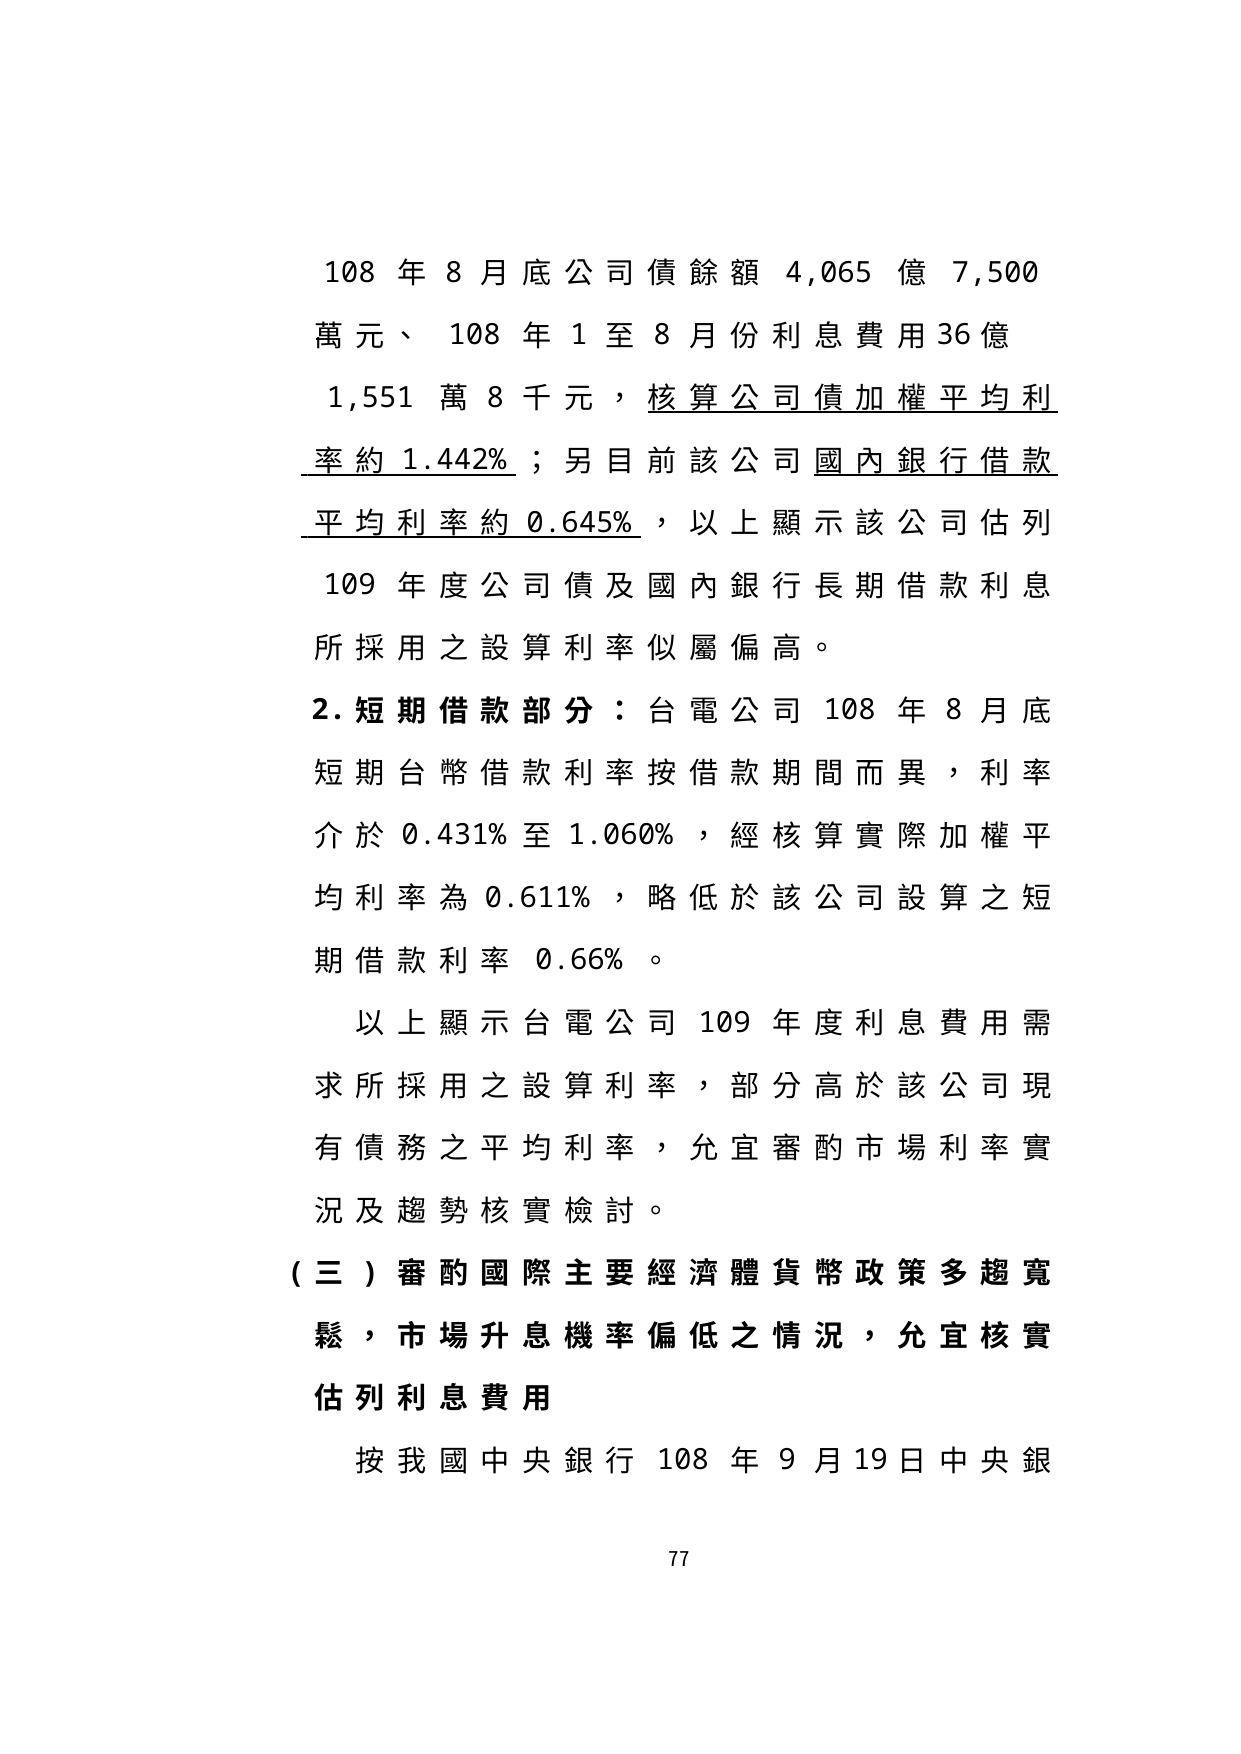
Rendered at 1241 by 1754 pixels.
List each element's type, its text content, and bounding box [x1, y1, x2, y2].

text 108年8月底公司債餘額4,065億7,500萬元、108年1至8月份利息費用36億1,551萬8千元，核算公司債加權平均利率約1.442%；另目前該公司國內銀行借款平均利率約0.645%，以上顯示該公司估列109年度公司債及國內銀行長期借款利息所採用之設算利率似屬偏高。 [301, 229, 1058, 667]
text 按我國中央銀行108年9月19日中央銀 [271, 1417, 1058, 1479]
text 以上顯示台電公司109年度利息費用需求所採用之設算利率，部分高於該公司現有債務之平均利率，允宜審酌市場利率實況及趨勢核實檢討。 [271, 979, 1058, 1229]
text 2.短期借款部分：台電公司108年8月底短期台幣借款利率按借款期間而異，利率介於0.431%至1.060%，經核算實際加權平均利率為0.611%，略低於該公司設算之短期借款利率0.66%。 [271, 667, 1058, 979]
text (三)審酌國際主要經濟體貨幣政策多趨寬鬆，市場升息機率偏低之情況，允宜核實估列利息費用 [242, 1229, 1058, 1417]
